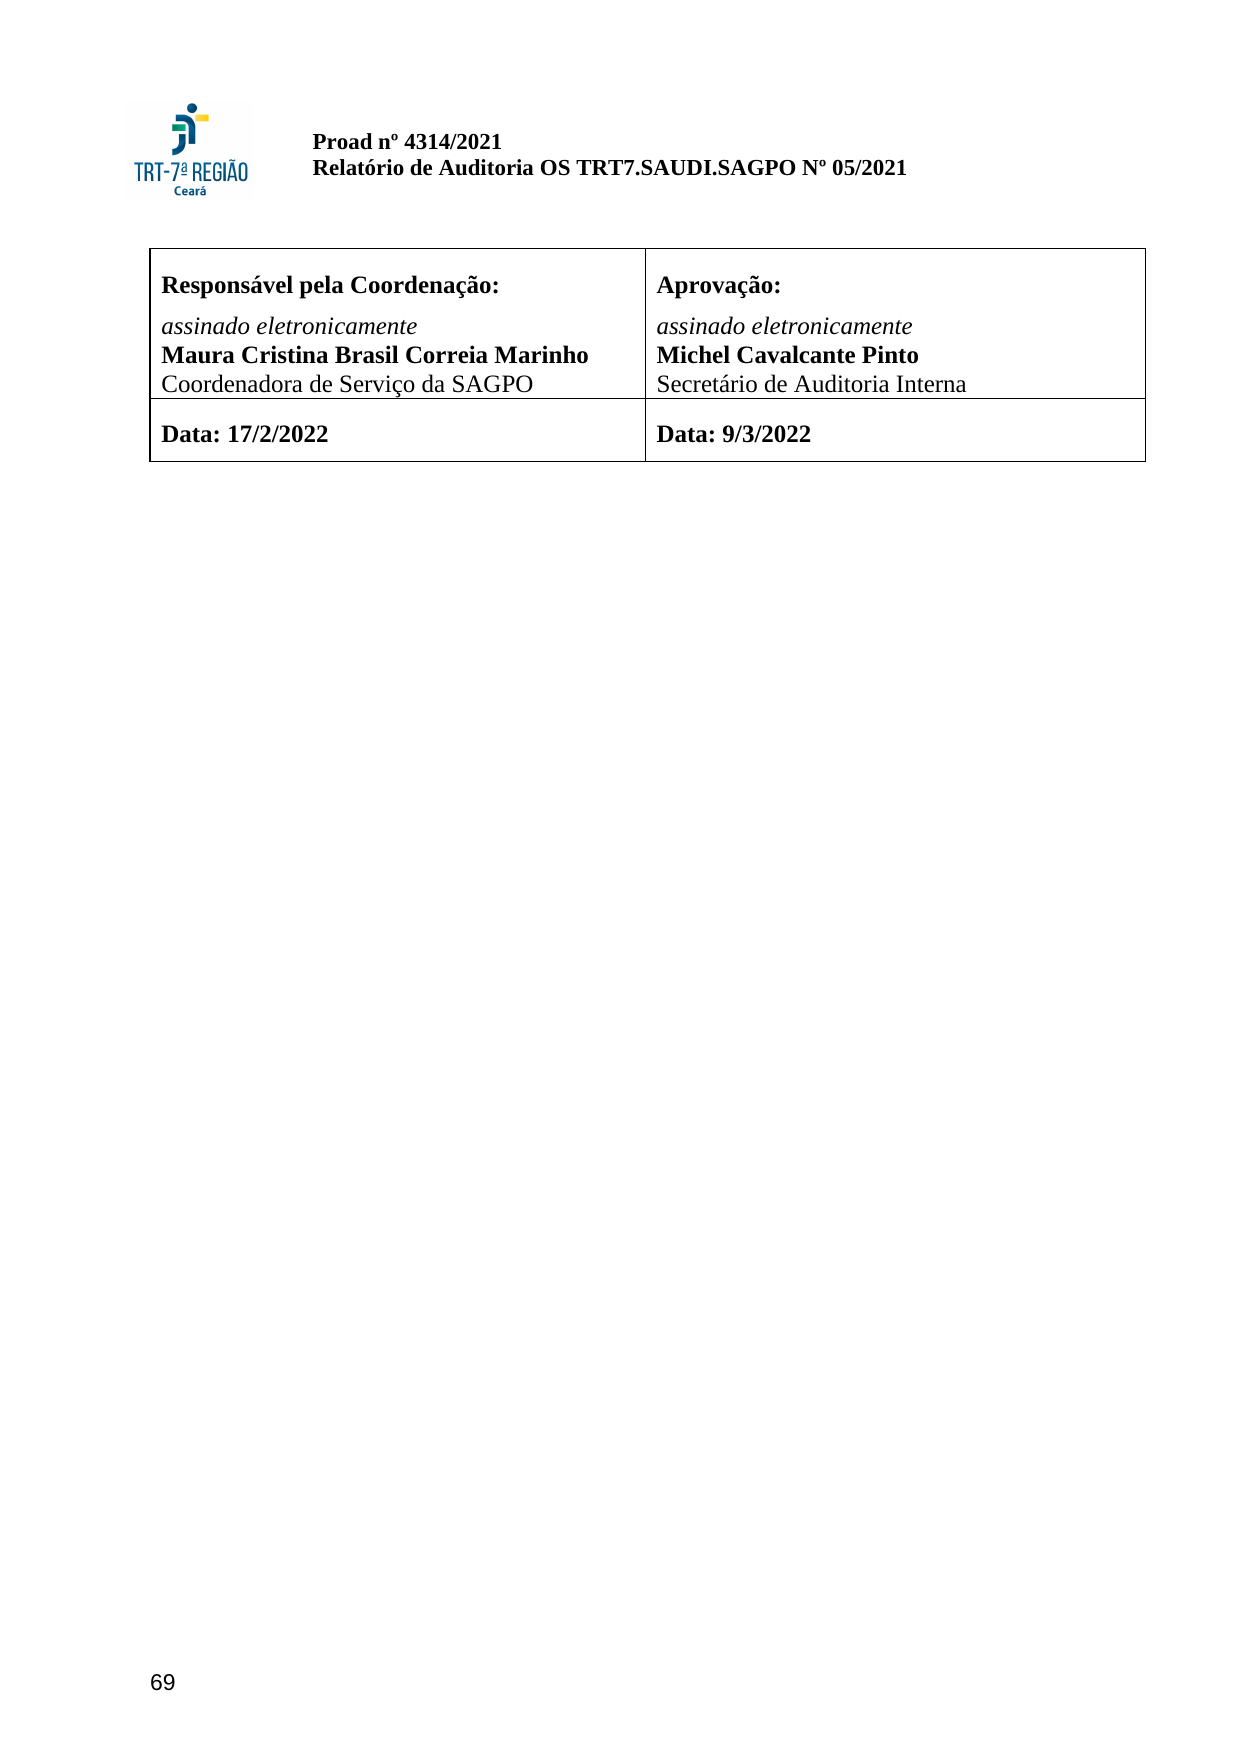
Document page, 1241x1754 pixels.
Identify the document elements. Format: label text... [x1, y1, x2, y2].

table_cell Data: 9/3/2022 [646, 399, 1145, 461]
picture [123, 101, 254, 201]
table_cell Data: 17/2/2022 [151, 399, 645, 461]
table_header Aprovação: assinado eletronicamente Michel Cavalcante Pinto Secretário de Auditoria Interna [646, 249, 1145, 398]
table_header Responsável pela Coordenação: assinado eletronicamente Maura Cristina Brasil Correia Marinho Coordenadora de Serviço da SAGPO [151, 249, 645, 398]
